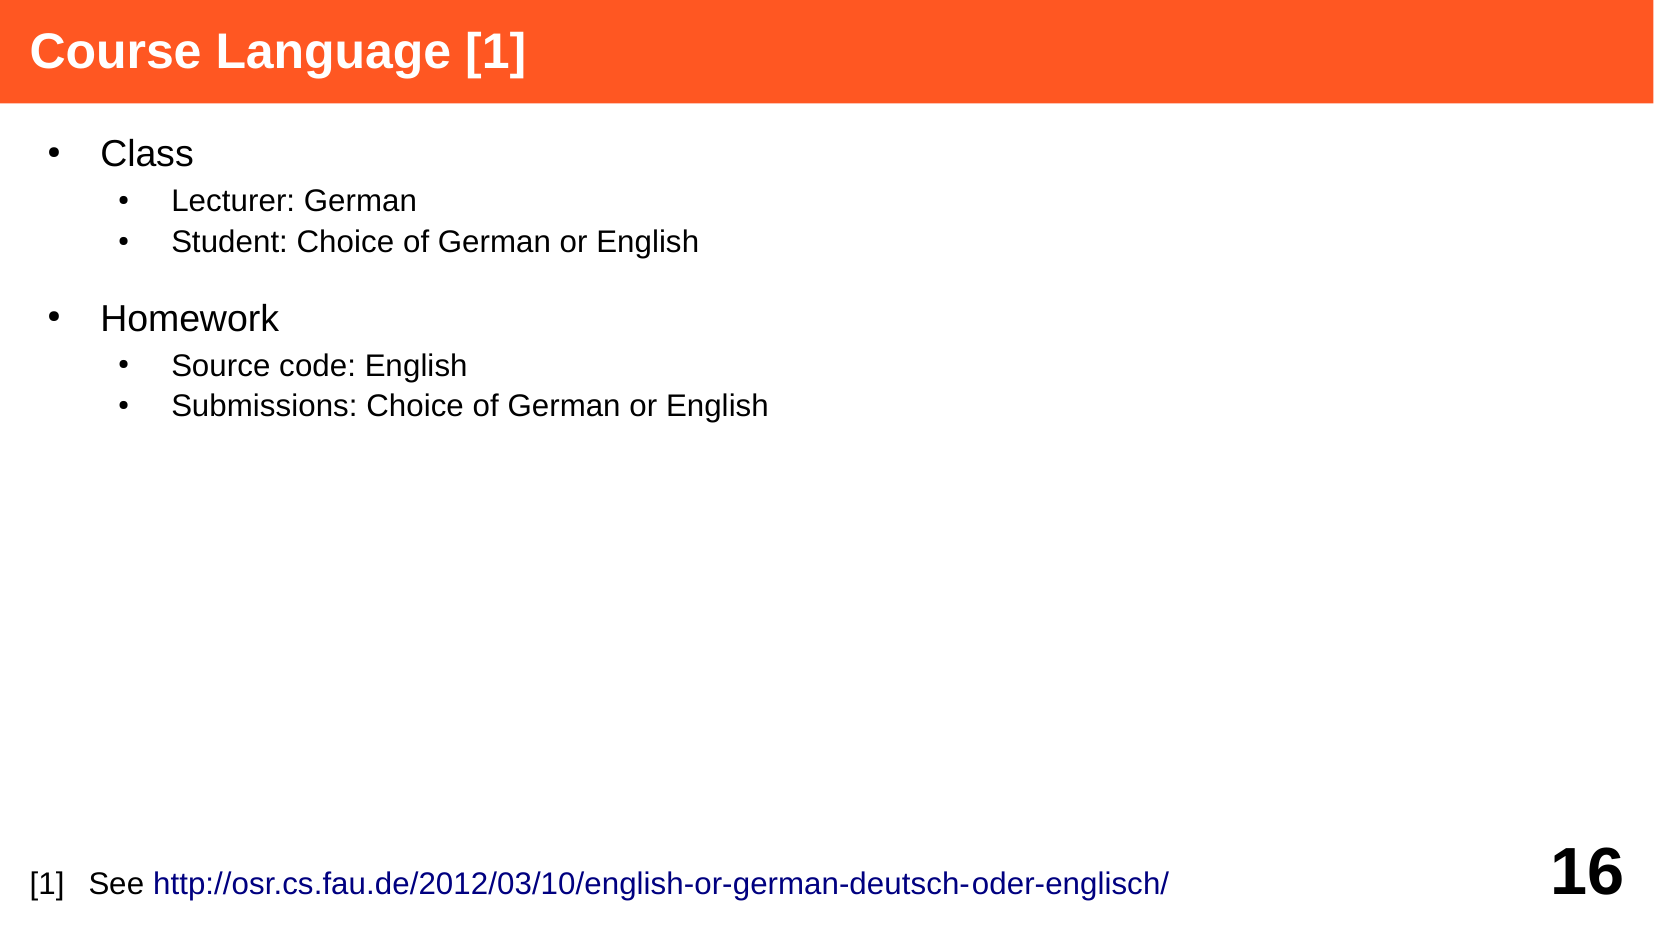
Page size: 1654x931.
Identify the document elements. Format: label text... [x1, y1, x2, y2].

title Course Language [1] [0, 0, 1654, 104]
text_box [1] See http://osr.cs.fau.de/2012/03/10/english-or-german-deutsch-oder-englisch/ [0, 812, 1536, 931]
list Class Lecturer: German Student: Choice of German or English Homework Source code: English Submissions: Choice of German or English [29, 132, 1625, 813]
